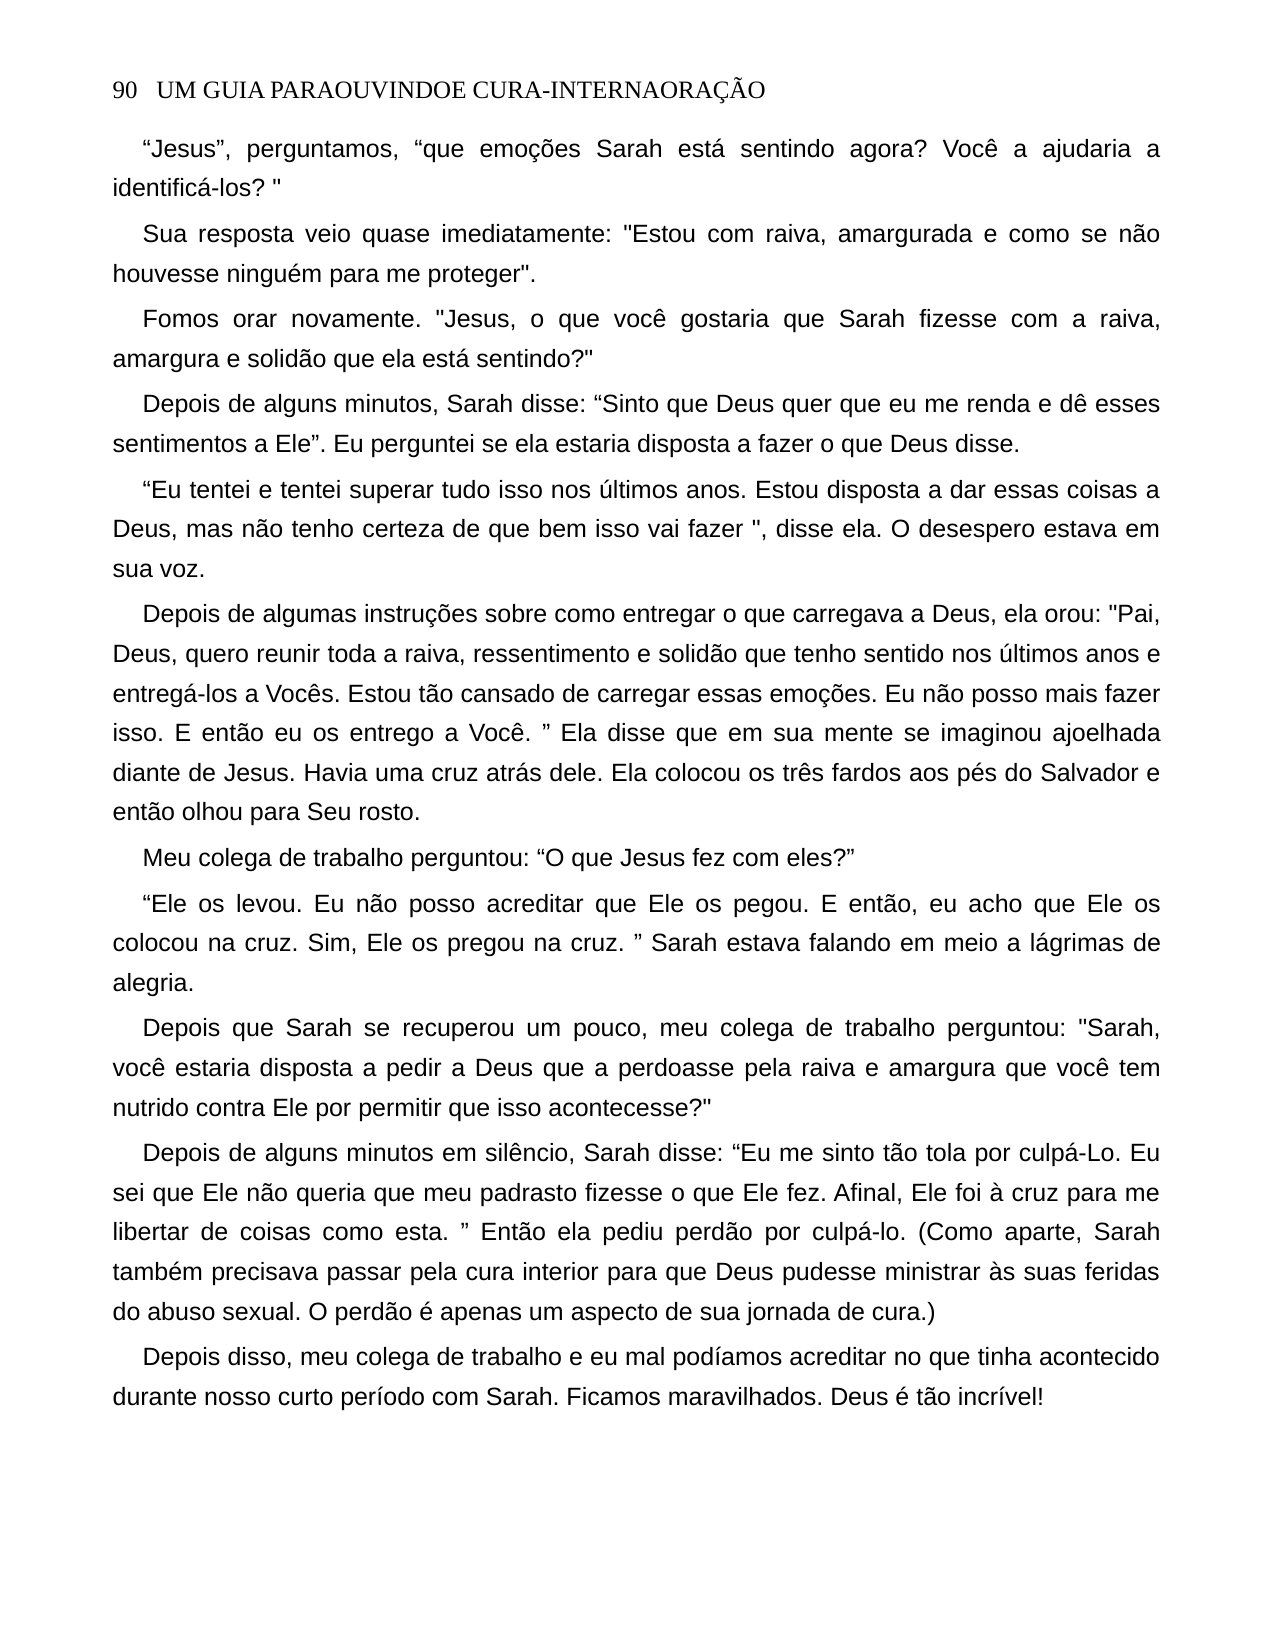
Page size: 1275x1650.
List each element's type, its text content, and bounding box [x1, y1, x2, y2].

text “Eu tentei e tentei superar tudo isso nos últimos anos. Estou disposta a dar essas coisas a Deus, mas não tenho certeza de que bem isso vai fazer ", disse ela. O desespero estava em sua voz. [112, 474, 1162, 582]
text Depois de alguns minutos, Sarah disse: “Sinto que Deus quer que eu me renda e dê esses sentimentos a Ele”. Eu perguntei se ela estaria disposta a fazer o que Deus disse. [112, 389, 1162, 458]
text Depois de alguns minutos em silêncio, Sarah disse: “Eu me sinto tão tola por culpá-Lo. Eu sei que Ele não queria que meu padrasto fizesse o que Ele fez. Afinal, Ele foi à cruz para me libertar de coisas como esta. ” Então ela pediu perdão por culpá-lo. (Como aparte, Sarah também precisava passar pela cura interior para que Deus pudesse ministrar às suas feridas do abuso sexual. O perdão é apenas um aspecto de sua jornada de cura.) [112, 1138, 1162, 1325]
text “Jesus”, perguntamos, “que emoções Sarah está sentindo agora? Você a ajudaria a identificá-los? " [112, 134, 1162, 202]
text Fomos orar novamente. "Jesus, o que você gostaria que Sarah fizesse com a raiva, amargura e solidão que ela está sentindo?" [112, 304, 1162, 372]
text Depois que Sarah se recuperou um pouco, meu colega de trabalho perguntou: "Sarah, você estaria disposta a pedir a Deus que a perdoasse pela raiva e amargura que você tem nutrido contra Ele por permitir que isso acontecesse?" [112, 1013, 1162, 1121]
text Depois de algumas instruções sobre como entregar o que carregava a Deus, ela orou: "Pai, Deus, quero reunir toda a raiva, ressentimento e solidão que tenho sentido nos últimos anos e entregá-los a Vocês. Estou tão cansado de carregar essas emoções. Eu não posso mais fazer isso. E então eu os entrego a Você. ” Ela disse que em sua mente se imaginou ajoelhada diante de Jesus. Havia uma cruz atrás dele. Ela colocou os três fardos aos pés do Salvador e então olhou para Seu rosto. [112, 599, 1162, 826]
text Sua resposta veio quase imediatamente: "Estou com raiva, amargurada e como se não houvesse ninguém para me proteger". [112, 219, 1162, 287]
text “Ele os levou. Eu não posso acreditar que Ele os pegou. E então, eu acho que Ele os colocou na cruz. Sim, Ele os pregou na cruz. ” Sarah estava falando em meio a lágrimas de alegria. [112, 888, 1162, 996]
text Depois disso, meu colega de trabalho e eu mal podíamos acreditar no que tinha acontecido durante nosso curto período com Sarah. Ficamos maravilhados. Deus é tão incrível! [112, 1342, 1162, 1410]
text Meu colega de trabalho perguntou: “O que Jesus fez com eles?” [112, 843, 1162, 872]
